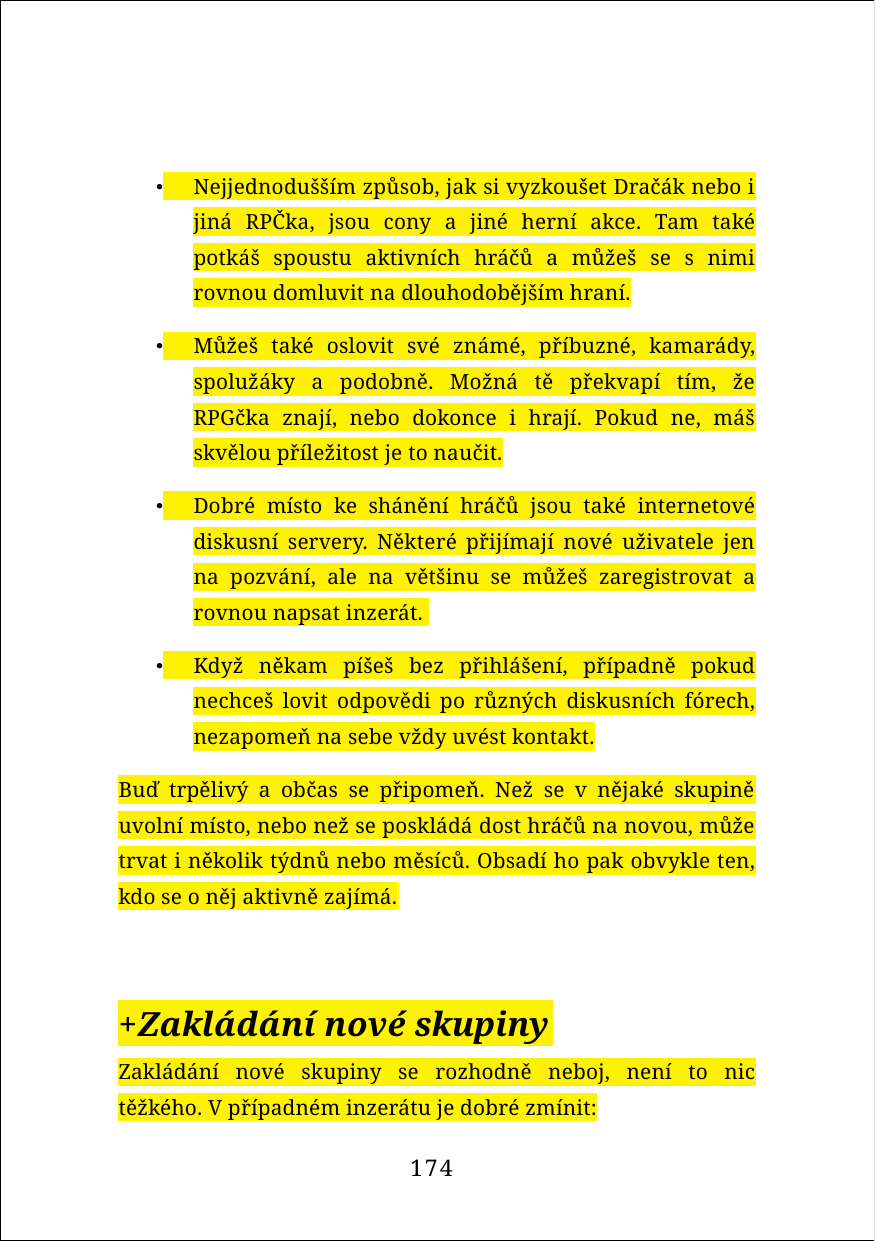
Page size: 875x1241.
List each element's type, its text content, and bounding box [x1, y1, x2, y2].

list Dobré místo ke shánění hráčů jsou také internetové diskusní servery. Některé přijímají nové uživatele jen na pozvání, ale na většinu se můžeš zaregistrovat a rovnou napsat inzerát. [156, 491, 756, 626]
text Zakládání nové skupiny se rozhodně neboj, není to nic těžkého. V případném inzerátu je dobré zmínit: [118, 1057, 756, 1121]
list Můžeš také oslovit své známé, příbuzné, kamarády, spolužáky a podobně. Možná tě překvapí tím, že RPGčka znají, nebo dokonce i hrají. Pokud ne, máš skvělou příležitost je to naučit. [156, 332, 756, 467]
list Když někam píšeš bez přihlášení, případně pokud nechceš lovit odpovědi po různých diskusních fórech, nezapomeň na sebe vždy uvést kontakt. [156, 651, 756, 751]
text Buď trpělivý a občas se připomeň. Než se v nějaké skupině uvolní místo, nebo než se poskládá dost hráčů na novou, může trvat i několik týdnů nebo měsíců. Obsadí ho pak obvykle ten, kdo se o něj aktivně zajímá. [118, 775, 756, 946]
subtitle +Zakládání nové skupiny [118, 1000, 756, 1046]
list Nejjednodušším způsob, jak si vyzkoušet Dračák nebo i jiná RPČka, jsou cony a jiné herní akce. Tam také potkáš spoustu aktivních hráčů a můžeš se s nimi rovnou domluvit na dlouhodobějším hraní. [156, 172, 756, 307]
